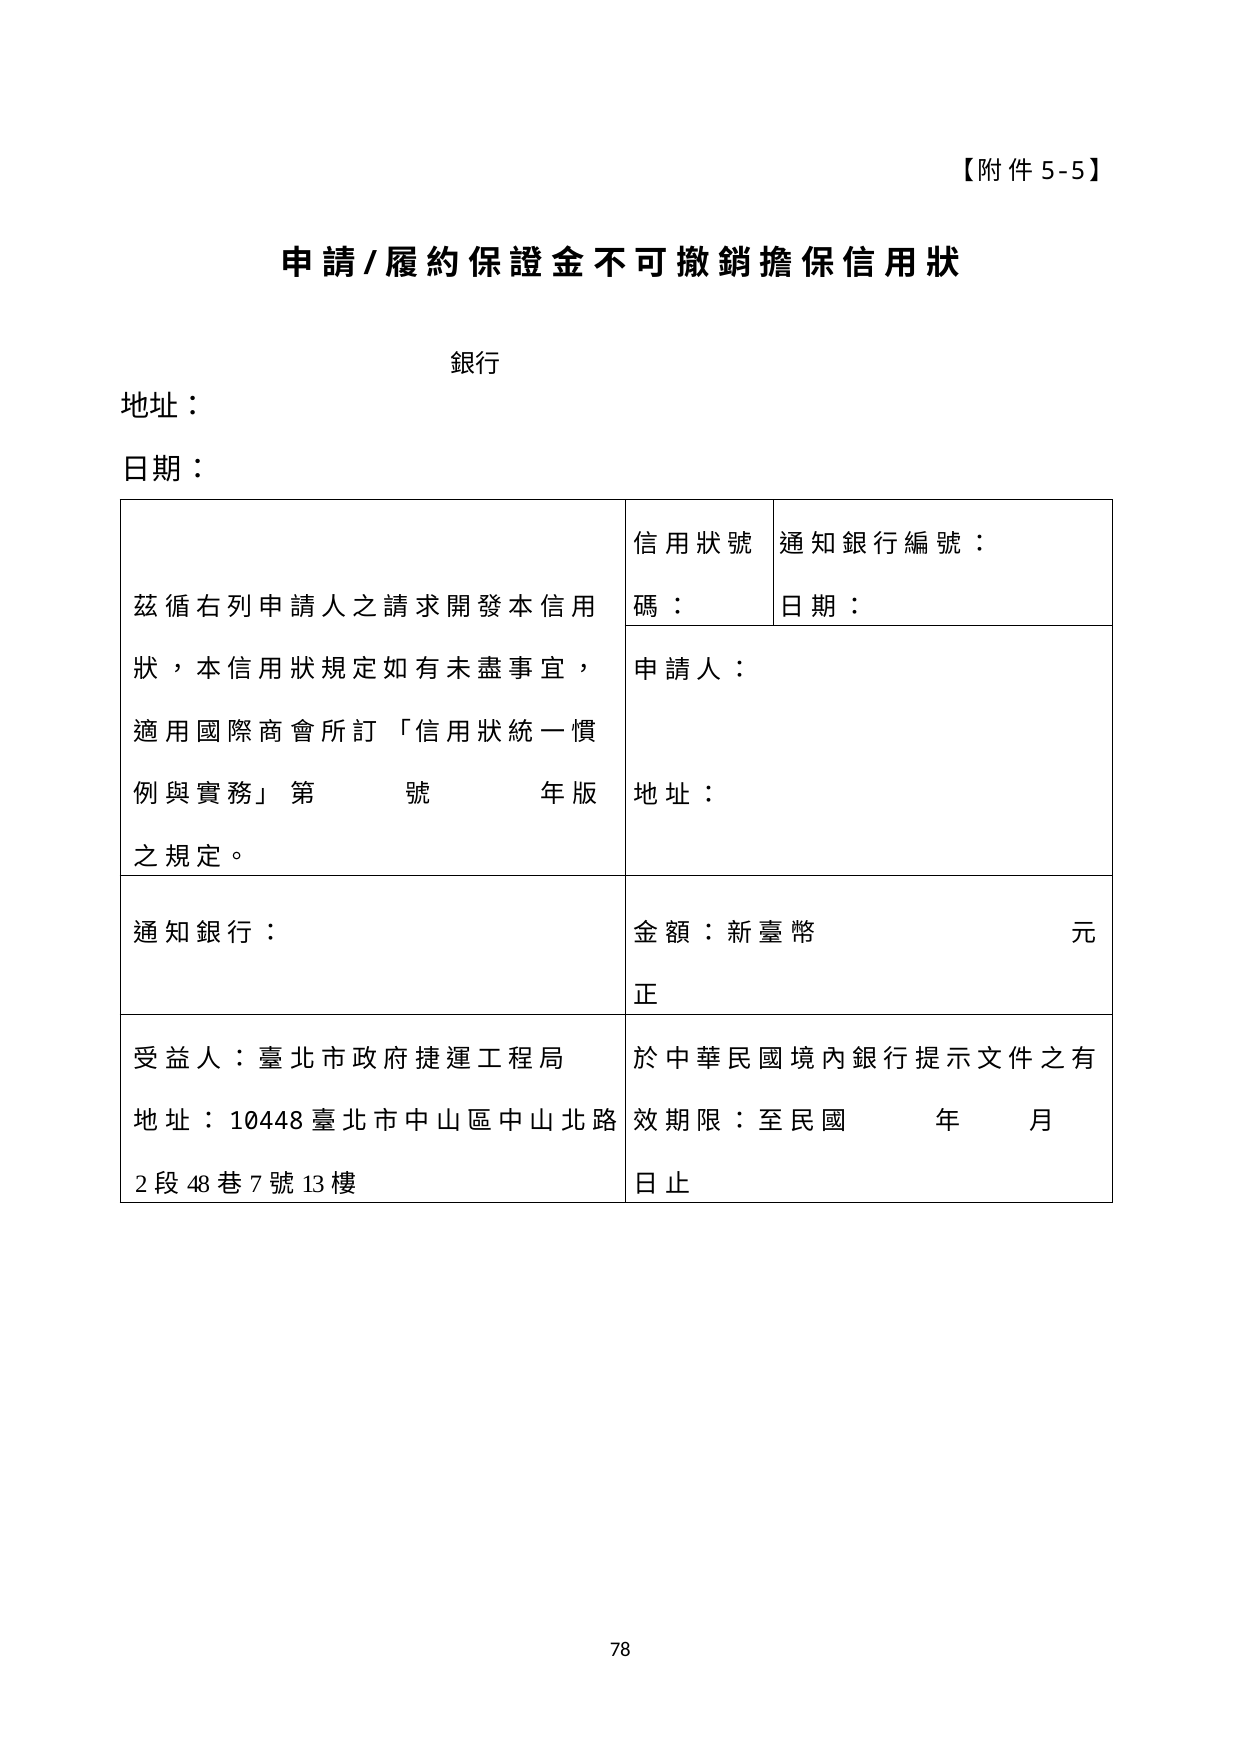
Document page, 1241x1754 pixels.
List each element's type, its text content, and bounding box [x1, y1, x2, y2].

text 【附件5-5】 [120, 127, 1120, 189]
table_header 茲循右列申請人之請求開發本信用狀，本信用狀規定如有未盡事宜，適用國際商會所訂「信用狀統一慣例與實務」第 號 年版之規定。 [121, 500, 625, 875]
text 銀行 [120, 343, 1120, 379]
text 地址： [120, 379, 1120, 425]
table_header 信用狀號碼： [626, 500, 773, 625]
table_cell 金額：新臺幣 元正 [626, 876, 1112, 1014]
table_cell 申請人： 地址： [626, 626, 1112, 875]
text 申請/履約保證金不可撤銷擔保信用狀 [120, 218, 1120, 281]
table_header 通知銀行編號： 日期： [774, 500, 1112, 625]
table_cell 於中華民國境內銀行提示文件之有效期限：至民國 年 月 日止 [626, 1015, 1112, 1202]
text 日期： [120, 425, 1120, 488]
table_cell 受益人：臺北市政府捷運工程局 地址：10448臺北市中山區中山北路2段48巷7號13樓 [121, 1015, 625, 1202]
table_cell 通知銀行： [121, 876, 625, 1014]
